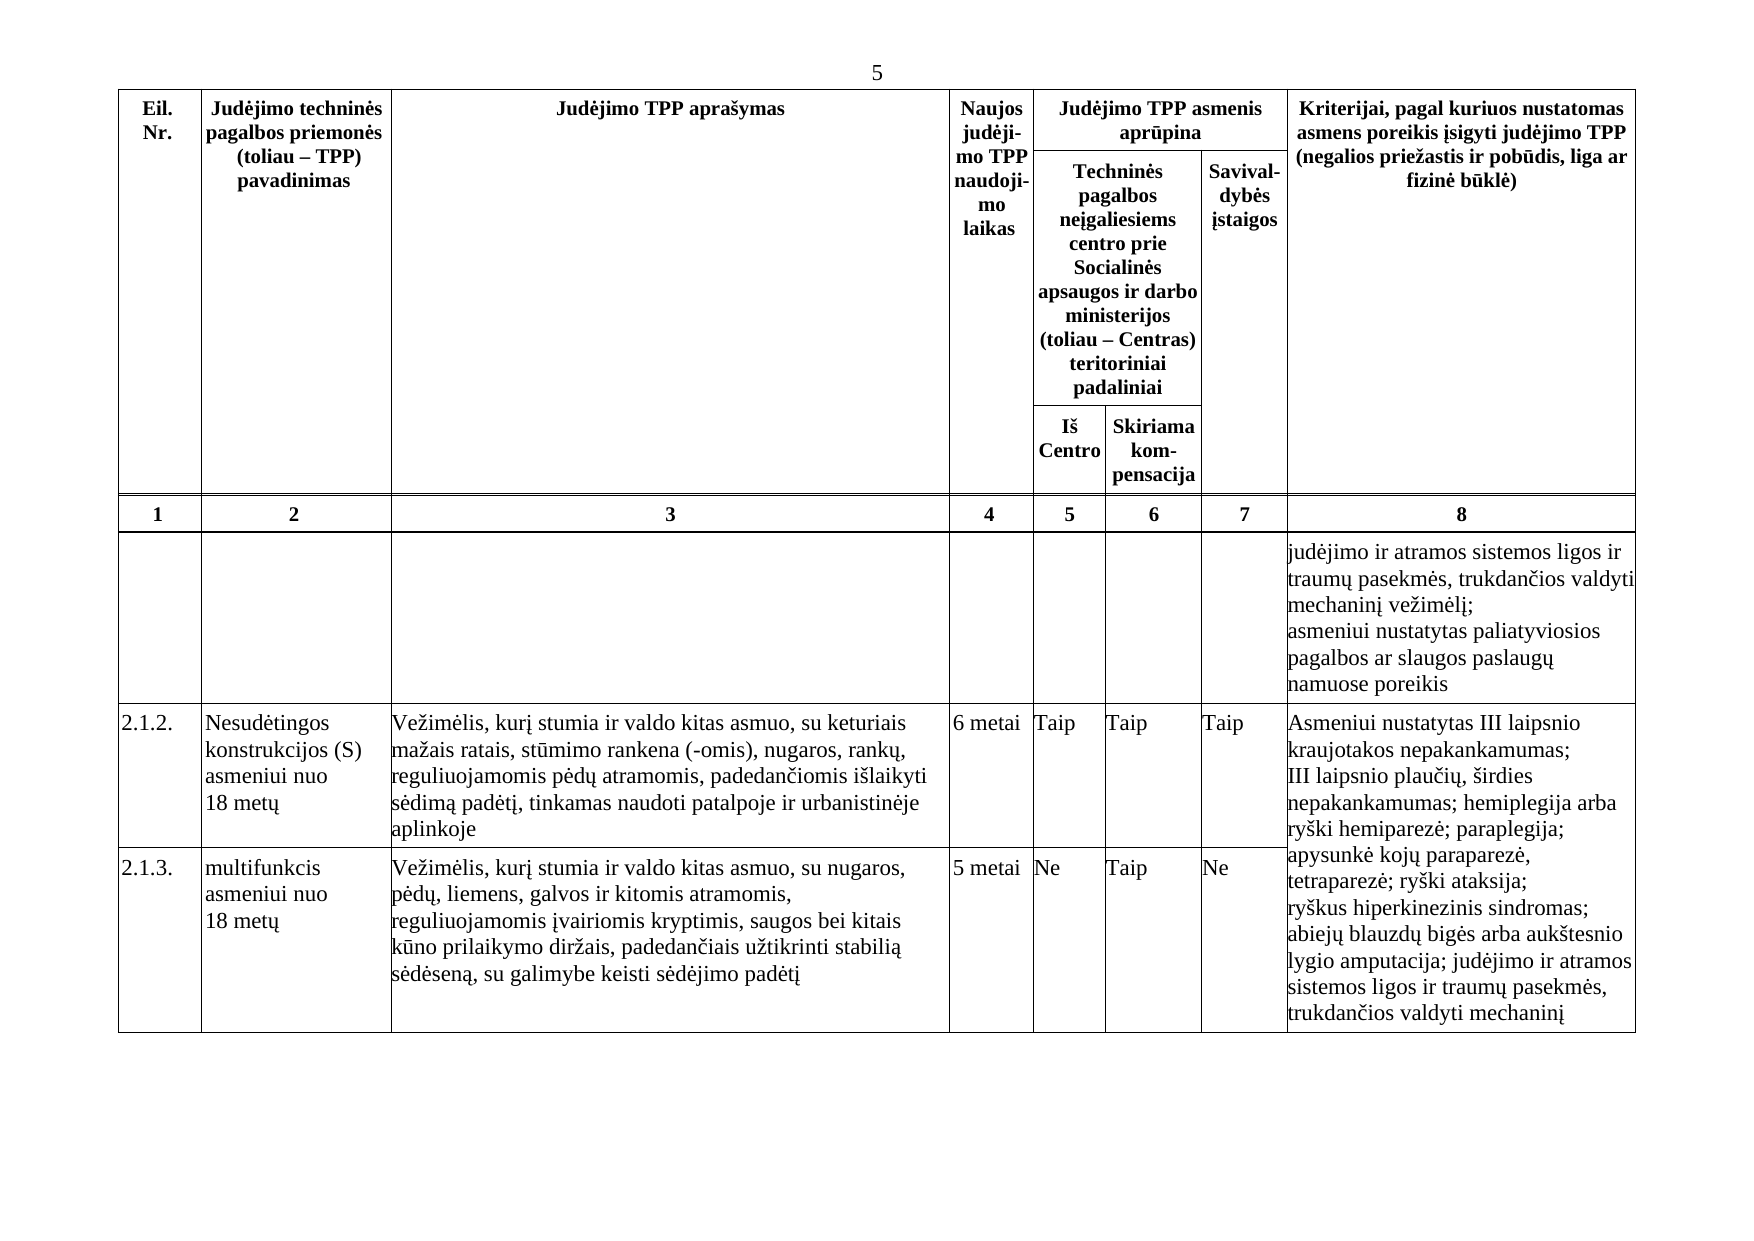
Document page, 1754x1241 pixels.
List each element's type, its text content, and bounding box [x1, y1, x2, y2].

table_cell 6 [1106, 496, 1201, 531]
table_cell Iš Centro [1034, 406, 1105, 492]
table_cell [119, 533, 201, 702]
table_cell 3 [392, 496, 949, 531]
table_cell Asmeniui nustatytas III laipsnio kraujotakos nepakankamumas; III laipsnio plaučių, širdies nepakankamumas; hemiplegija arba ryški hemiparezė; paraplegija; apysunkė kojų paraparezė, tetraparezė; ryški ataksija; ryškus hiperkinezinis sindromas; abiejų blauzdų bigės arba aukštesnio lygio amputacija; judėjimo ir atramos sistemos ligos ir traumų pasekmės, trukdančios valdyti mechaninį [1288, 704, 1635, 1032]
table_cell 1 [119, 496, 201, 531]
table_cell [1106, 533, 1201, 702]
table_cell 5 metai [950, 848, 1033, 1032]
table_cell Taip [1106, 848, 1201, 1032]
table_header Kriterijai, pagal kuriuos nustatomas asmens poreikis įsigyti judėjimo TPP (negalios priežastis ir pobūdis, liga ar fizinė būklė) [1288, 90, 1635, 492]
table_header Judėjimo techninės pagalbos priemonės (toliau – TPP) pavadinimas [202, 90, 391, 492]
table_cell 8 [1288, 496, 1635, 531]
table_cell [1034, 533, 1105, 702]
table_cell 6 metai [950, 704, 1033, 847]
table_cell Savival-dybės įstaigos [1202, 151, 1287, 492]
table_cell Ne [1202, 848, 1287, 1032]
table_cell 2.1.3. [119, 848, 201, 1032]
table_cell Vežimėlis, kurį stumia ir valdo kitas asmuo, su nugaros, pėdų, liemens, galvos ir kitomis atramomis, reguliuojamomis įvairiomis kryptimis, saugos bei kitais kūno prilaikymo diržais, padedančiais užtikrinti stabilią sėdėseną, su galimybe keisti sėdėjimo padėtį [392, 848, 949, 1032]
table_cell Taip [1106, 704, 1201, 847]
table_cell [1202, 533, 1287, 702]
table_cell [950, 533, 1033, 702]
table_cell Vežimėlis, kurį stumia ir valdo kitas asmuo, su keturiais mažais ratais, stūmimo rankena (-omis), nugaros, rankų, reguliuojamomis pėdų atramomis, padedančiomis išlaikyti sėdimą padėtį, tinkamas naudoti patalpoje ir urbanistinėje aplinkoje [392, 704, 949, 847]
table_cell 5 [1034, 496, 1105, 531]
table_cell Skiriama kom-pensacija [1106, 406, 1201, 492]
table_cell [392, 533, 949, 702]
table_cell Ne [1034, 848, 1105, 1032]
table_cell 2 [202, 496, 391, 531]
table_cell Taip [1034, 704, 1105, 847]
table_cell [202, 533, 391, 702]
table_cell judėjimo ir atramos sistemos ligos ir traumų pasekmės, trukdančios valdyti mechaninį vežimėlį; asmeniui nustatytas paliatyviosios pagalbos ar slaugos paslaugų namuose poreikis [1288, 533, 1635, 702]
table_cell multifunkcis asmeniui nuo 18 metų [202, 848, 391, 1032]
table_cell 4 [950, 496, 1033, 531]
table_header Judėjimo TPP aprašymas [392, 90, 949, 492]
table_header Naujos judėji- mo TPP naudoji-mo laikas [950, 90, 1033, 492]
table_cell Nesudėtingos konstrukcijos (S) asmeniui nuo 18 metų [202, 704, 391, 847]
table_cell 7 [1202, 496, 1287, 531]
table_header Eil. Nr. [119, 90, 201, 492]
table_cell Taip [1202, 704, 1287, 847]
table_cell Techninės pagalbos neįgaliesiems centro prie Socialinės apsaugos ir darbo ministerijos (toliau – Centras) teritoriniai padaliniai [1034, 151, 1201, 405]
table_header Judėjimo TPP asmenis aprūpina [1034, 90, 1287, 149]
table_cell 2.1.2. [119, 704, 201, 847]
